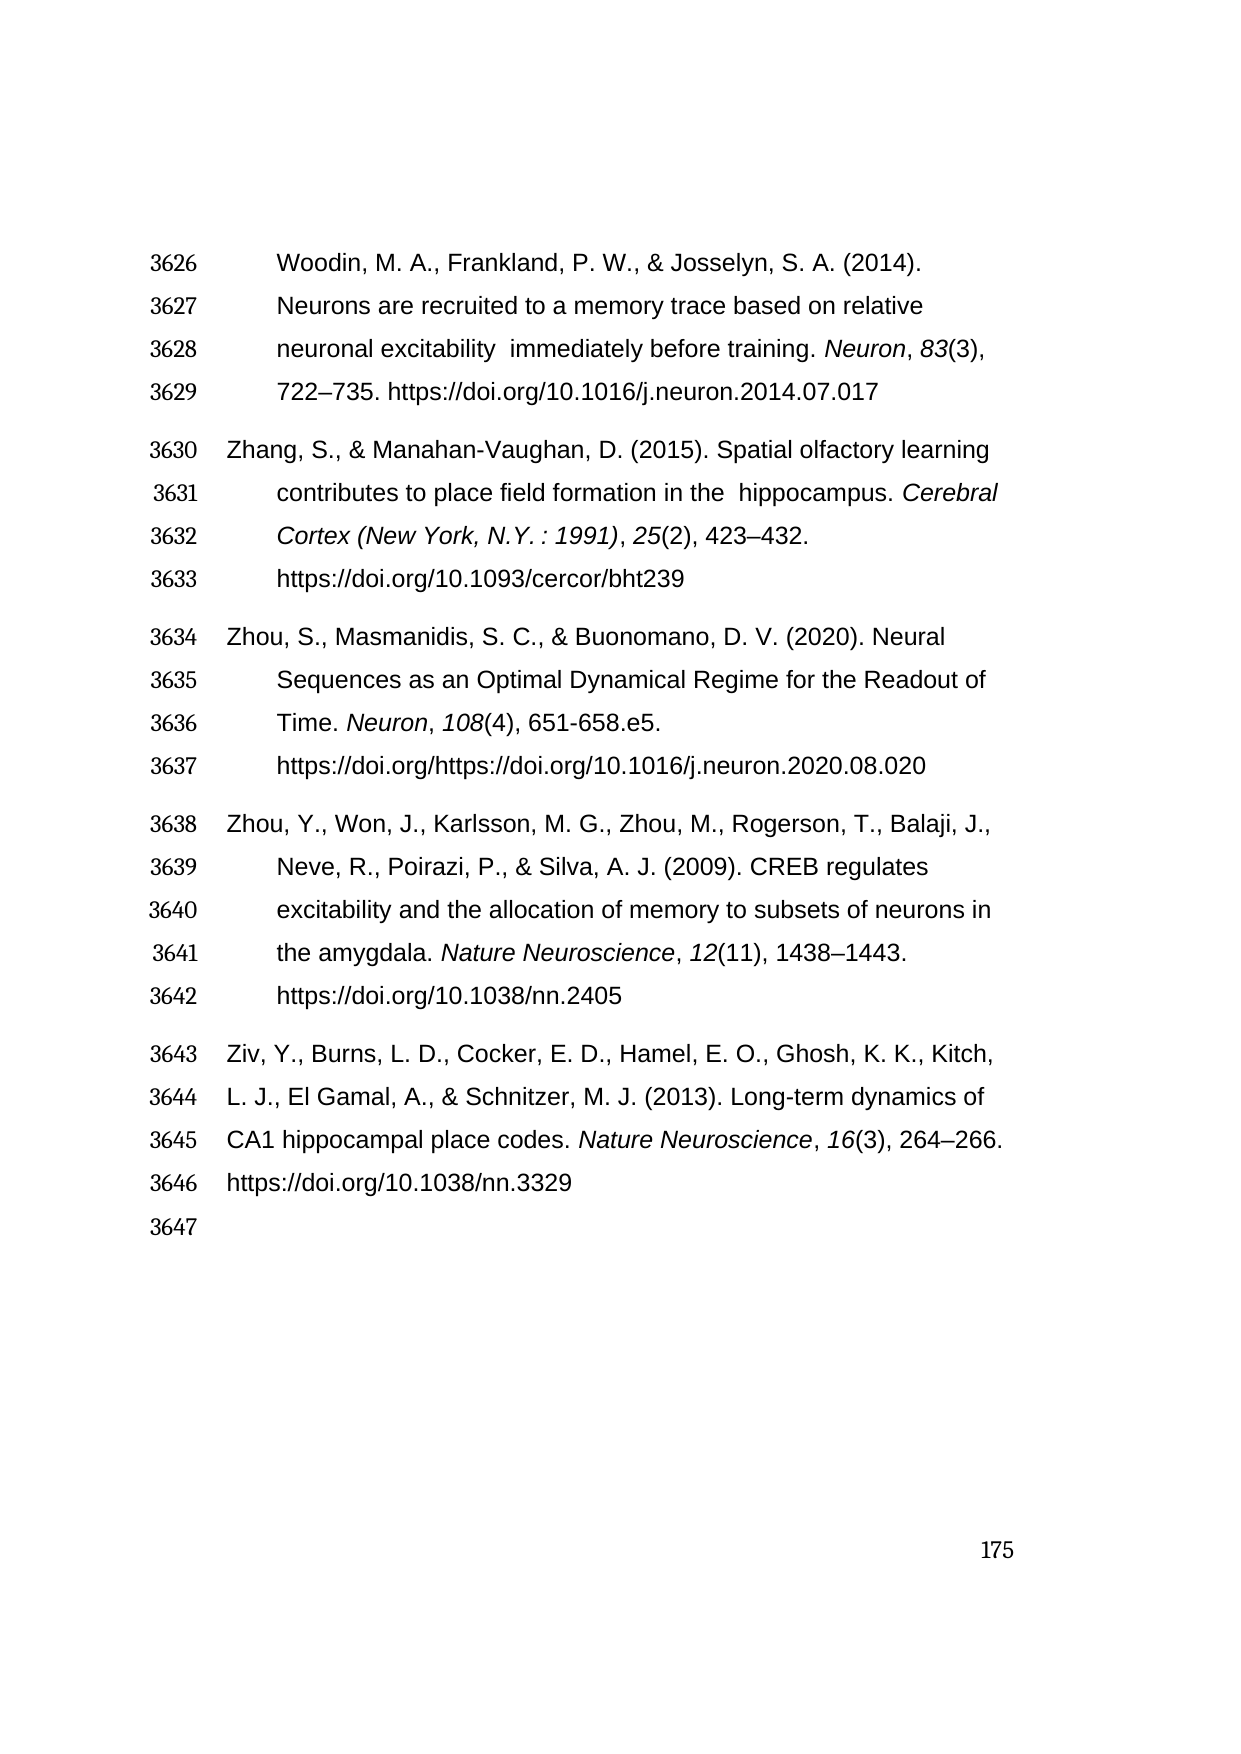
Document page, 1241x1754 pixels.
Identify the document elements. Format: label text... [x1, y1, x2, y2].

text Zhang, S., & Manahan-Vaughan, D. (2015). Spatial olfactory learning contributes to place field formation in the hippocampus. Cerebral Cortex (New York, N.Y. : 1991), 25(2), 423–432. https://doi.org/10.1093/cercor/bht239 [226, 435, 1014, 593]
text Zhou, Y., Won, J., Karlsson, M. G., Zhou, M., Rogerson, T., Balaji, J., Neve, R., Poirazi, P., & Silva, A. J. (2009). CREB regulates excitability and the allocation of memory to subsets of neurons in the amygdala. Nature Neuroscience, 12(11), 1438–1443. https://doi.org/10.1038/nn.2405 [226, 809, 1014, 1010]
text Woodin, M. A., Frankland, P. W., & Josselyn, S. A. (2014). Neurons are recruited to a memory trace based on relative neuronal excitability immediately before training. Neuron, 83(3), 722–735. https://doi.org/10.1016/j.neuron.2014.07.017 [226, 248, 1014, 406]
text Ziv, Y., Burns, L. D., Cocker, E. D., Hamel, E. O., Ghosh, K. K., Kitch, L. J., El Gamal, A., & Schnitzer, M. J. (2013). Long-term dynamics of CA1 hippocampal place codes. Nature Neuroscience, 16(3), 264–266. https://doi.org/10.1038/nn.3329 [226, 1039, 1014, 1197]
text Zhou, S., Masmanidis, S. C., & Buonomano, D. V. (2020). Neural Sequences as an Optimal Dynamical Regime for the Readout of Time. Neuron, 108(4), 651-658.e5. https://doi.org/https://doi.org/10.1016/j.neuron.2020.08.020 [226, 622, 1014, 780]
